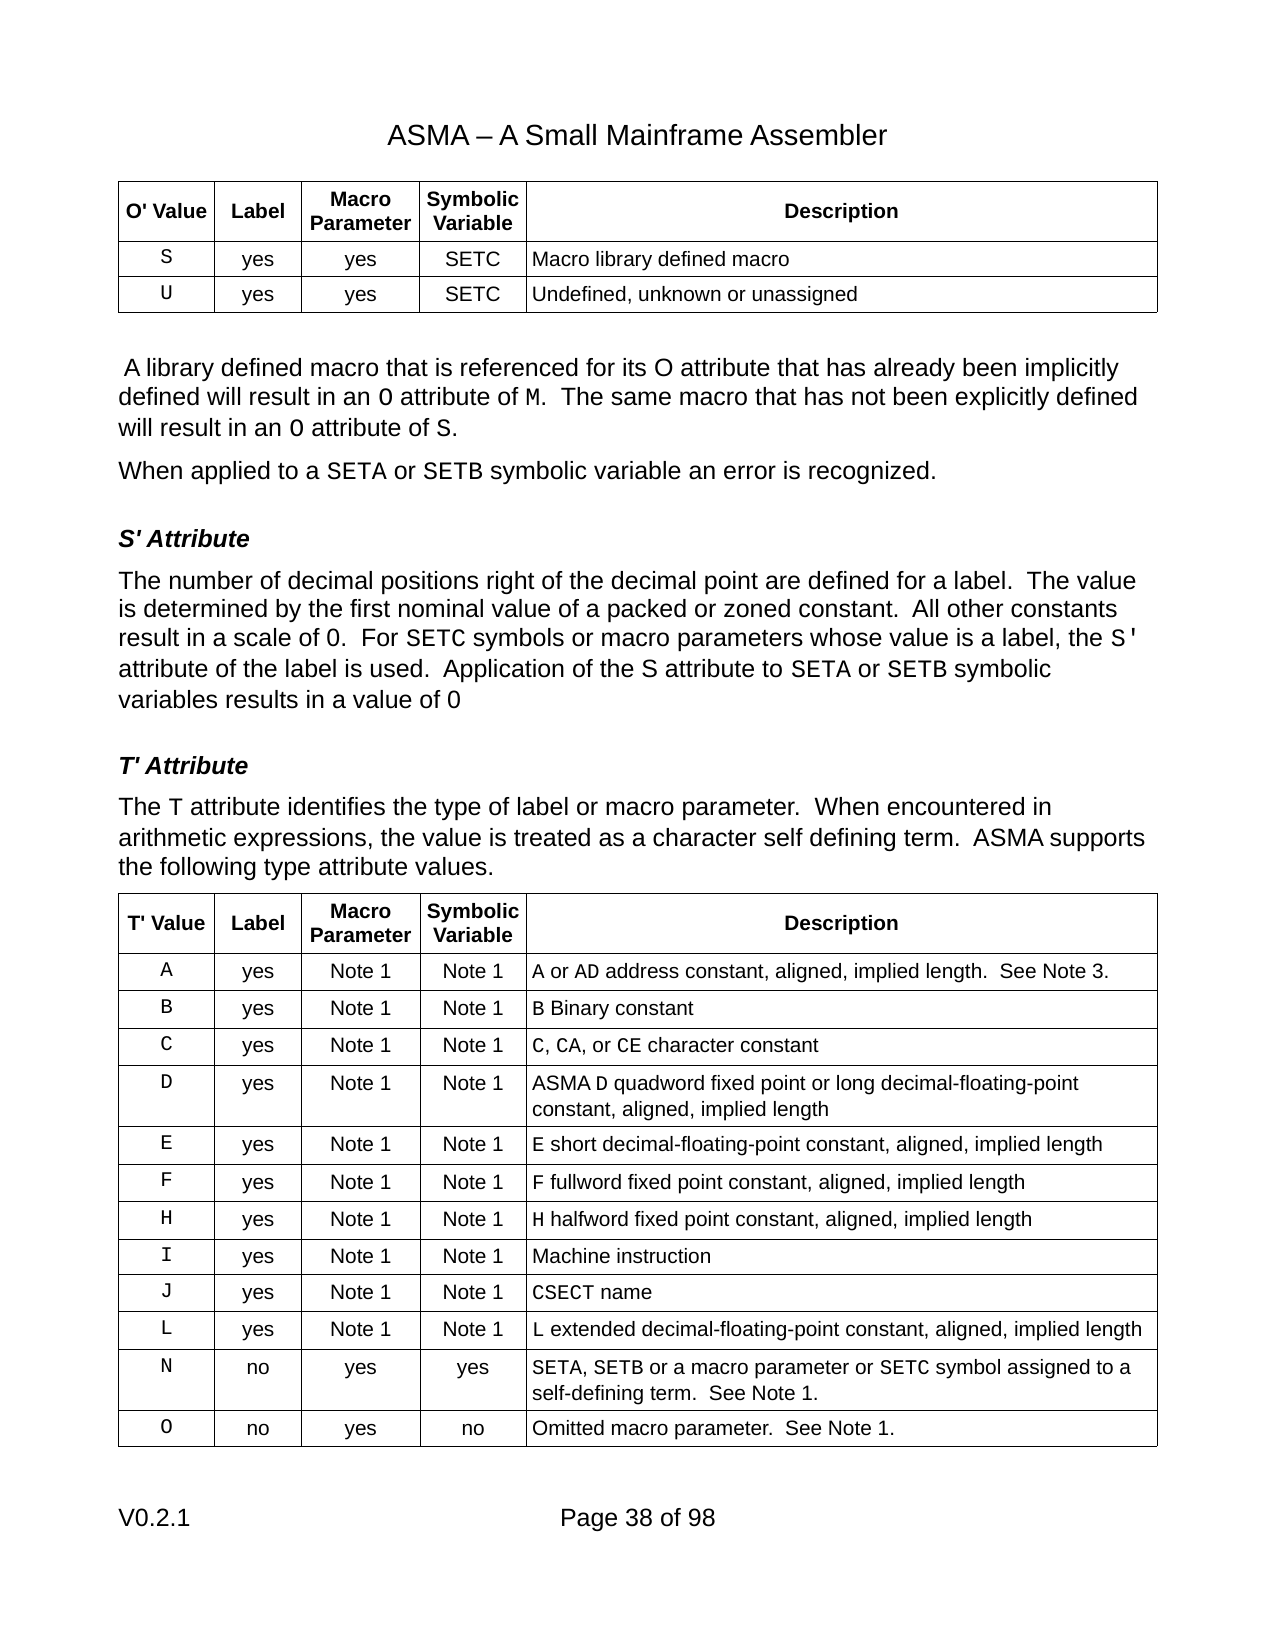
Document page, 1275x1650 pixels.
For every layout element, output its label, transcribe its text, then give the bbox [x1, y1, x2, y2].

table_cell L [119, 1312, 214, 1349]
subtitle S' Attribute [118, 524, 1157, 553]
table_cell E [119, 1127, 214, 1164]
table_cell yes [215, 1312, 301, 1349]
table_header Label [215, 182, 301, 241]
table_cell U [119, 277, 214, 312]
table_cell E short decimal-floating-point constant, aligned, implied length [527, 1127, 1157, 1164]
table_header Description [527, 894, 1157, 953]
table_cell D [119, 1066, 214, 1126]
table_cell B Binary constant [527, 991, 1157, 1027]
table_header Macro Parameter [302, 894, 420, 953]
table_cell Undefined, unknown or unassigned [527, 277, 1157, 312]
table_cell H halfword fixed point constant, aligned, implied length [527, 1202, 1157, 1238]
table_cell C [119, 1029, 214, 1065]
table_cell I [119, 1240, 214, 1274]
table_header O' Value [119, 182, 214, 241]
table_cell N [119, 1350, 214, 1410]
table_header Description [527, 182, 1157, 241]
table_cell Omitted macro parameter. See Note 1. [527, 1411, 1157, 1446]
table_cell SETC [420, 277, 526, 312]
table_cell yes [215, 1275, 301, 1311]
table_cell Note 1 [421, 1312, 526, 1349]
table_cell Note 1 [421, 1240, 526, 1274]
table_cell Machine instruction [527, 1240, 1157, 1274]
table_cell F [119, 1165, 214, 1201]
table_cell Note 1 [421, 1066, 526, 1126]
table_cell no [215, 1411, 301, 1446]
table_cell yes [215, 1165, 301, 1201]
table_cell yes [421, 1350, 526, 1410]
table_cell yes [302, 277, 419, 312]
text The number of decimal positions right of the decimal point are defined for a label. The value is determined by the first nominal value of a packed or zoned constant. All other constants result in a scale of 0. For SETC symbols or macro parameters whose value is a label, the S' attribute of the label is used. Application of the S attribute to SETA or SETB symbolic variables results in a value of 0 [118, 566, 1157, 714]
table_cell Note 1 [421, 1202, 526, 1238]
table_cell Note 1 [421, 1127, 526, 1164]
table_cell yes [215, 277, 301, 312]
table_cell C, CA, or CE character constant [527, 1029, 1157, 1065]
table_cell F fullword fixed point constant, aligned, implied length [527, 1165, 1157, 1201]
table_cell CSECT name [527, 1275, 1157, 1311]
table_cell A or AD address constant, aligned, implied length. See Note 3. [527, 954, 1157, 990]
table_cell Note 1 [421, 1165, 526, 1201]
text When applied to a SETA or SETB symbolic variable an error is recognized. [118, 456, 1157, 487]
table_cell Note 1 [302, 1029, 420, 1065]
table_cell A [119, 954, 214, 990]
table_header T' Value [119, 894, 214, 953]
table_cell Note 1 [302, 1127, 420, 1164]
table_cell yes [215, 954, 301, 990]
table_cell Macro library defined macro [527, 242, 1157, 276]
table_cell no [215, 1350, 301, 1410]
table_cell yes [302, 1350, 420, 1410]
table_header Symbolic Variable [420, 182, 526, 241]
table_cell L extended decimal-floating-point constant, aligned, implied length [527, 1312, 1157, 1349]
text The T attribute identifies the type of label or macro parameter. When encountered in arithmetic expressions, the value is treated as a character self defining term. ASMA supports the following type attribute values. [118, 792, 1157, 881]
table_cell Note 1 [302, 1165, 420, 1201]
table_cell yes [215, 1029, 301, 1065]
table_cell Note 1 [302, 991, 420, 1027]
table_cell SETC [420, 242, 526, 276]
table_cell Note 1 [302, 1066, 420, 1126]
table_cell J [119, 1275, 214, 1311]
table_cell Note 1 [421, 954, 526, 990]
table_cell Note 1 [302, 954, 420, 990]
table_cell yes [215, 1127, 301, 1164]
table_cell Note 1 [421, 1275, 526, 1311]
subtitle T' Attribute [118, 751, 1157, 780]
table_cell yes [215, 242, 301, 276]
table_cell no [421, 1411, 526, 1446]
table_header Macro Parameter [302, 182, 419, 241]
table_cell Note 1 [302, 1275, 420, 1311]
table_cell H [119, 1202, 214, 1238]
table_header Symbolic Variable [421, 894, 526, 953]
table_cell yes [215, 1202, 301, 1238]
table_cell S [119, 242, 214, 276]
table_header Label [215, 894, 301, 953]
table_cell yes [215, 1066, 301, 1126]
table_cell yes [302, 1411, 420, 1446]
table_cell ASMA D quadword fixed point or long decimal-floating-point constant, aligned, implied length [527, 1066, 1157, 1126]
table_cell O [119, 1411, 214, 1446]
text A library defined macro that is referenced for its O attribute that has already been implicitly defined will result in an O attribute of M. The same macro that has not been explicitly defined will result in an O attribute of S. [118, 353, 1157, 444]
table_cell yes [215, 991, 301, 1027]
table_cell B [119, 991, 214, 1027]
table_cell Note 1 [302, 1202, 420, 1238]
table_cell Note 1 [302, 1240, 420, 1274]
table_cell yes [302, 242, 419, 276]
table_cell Note 1 [421, 1029, 526, 1065]
table_cell Note 1 [302, 1312, 420, 1349]
table_cell yes [215, 1240, 301, 1274]
table_cell SETA, SETB or a macro parameter or SETC symbol assigned to a self-defining term. See Note 1. [527, 1350, 1157, 1410]
table_cell Note 1 [421, 991, 526, 1027]
